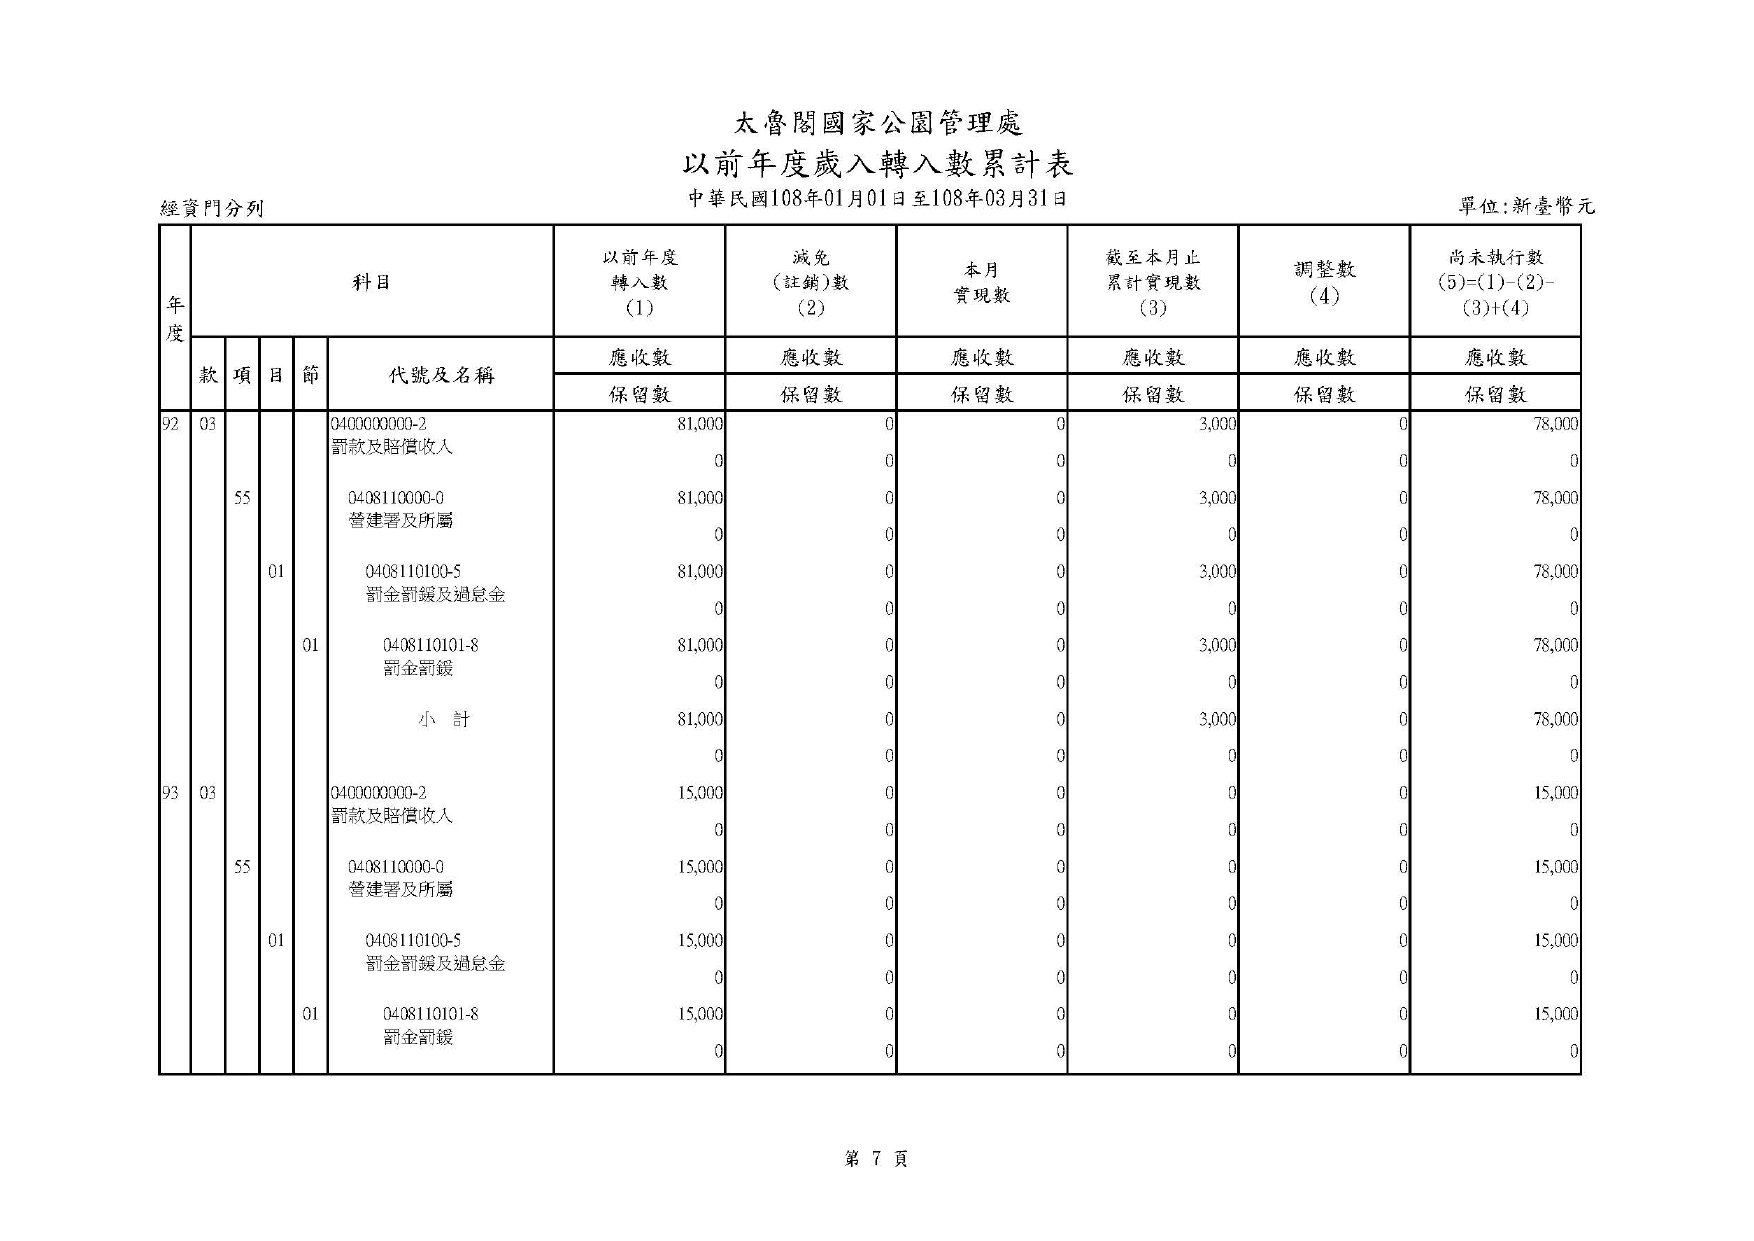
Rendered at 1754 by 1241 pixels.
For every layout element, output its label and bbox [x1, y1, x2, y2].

picture [59, 59, 1695, 1216]
